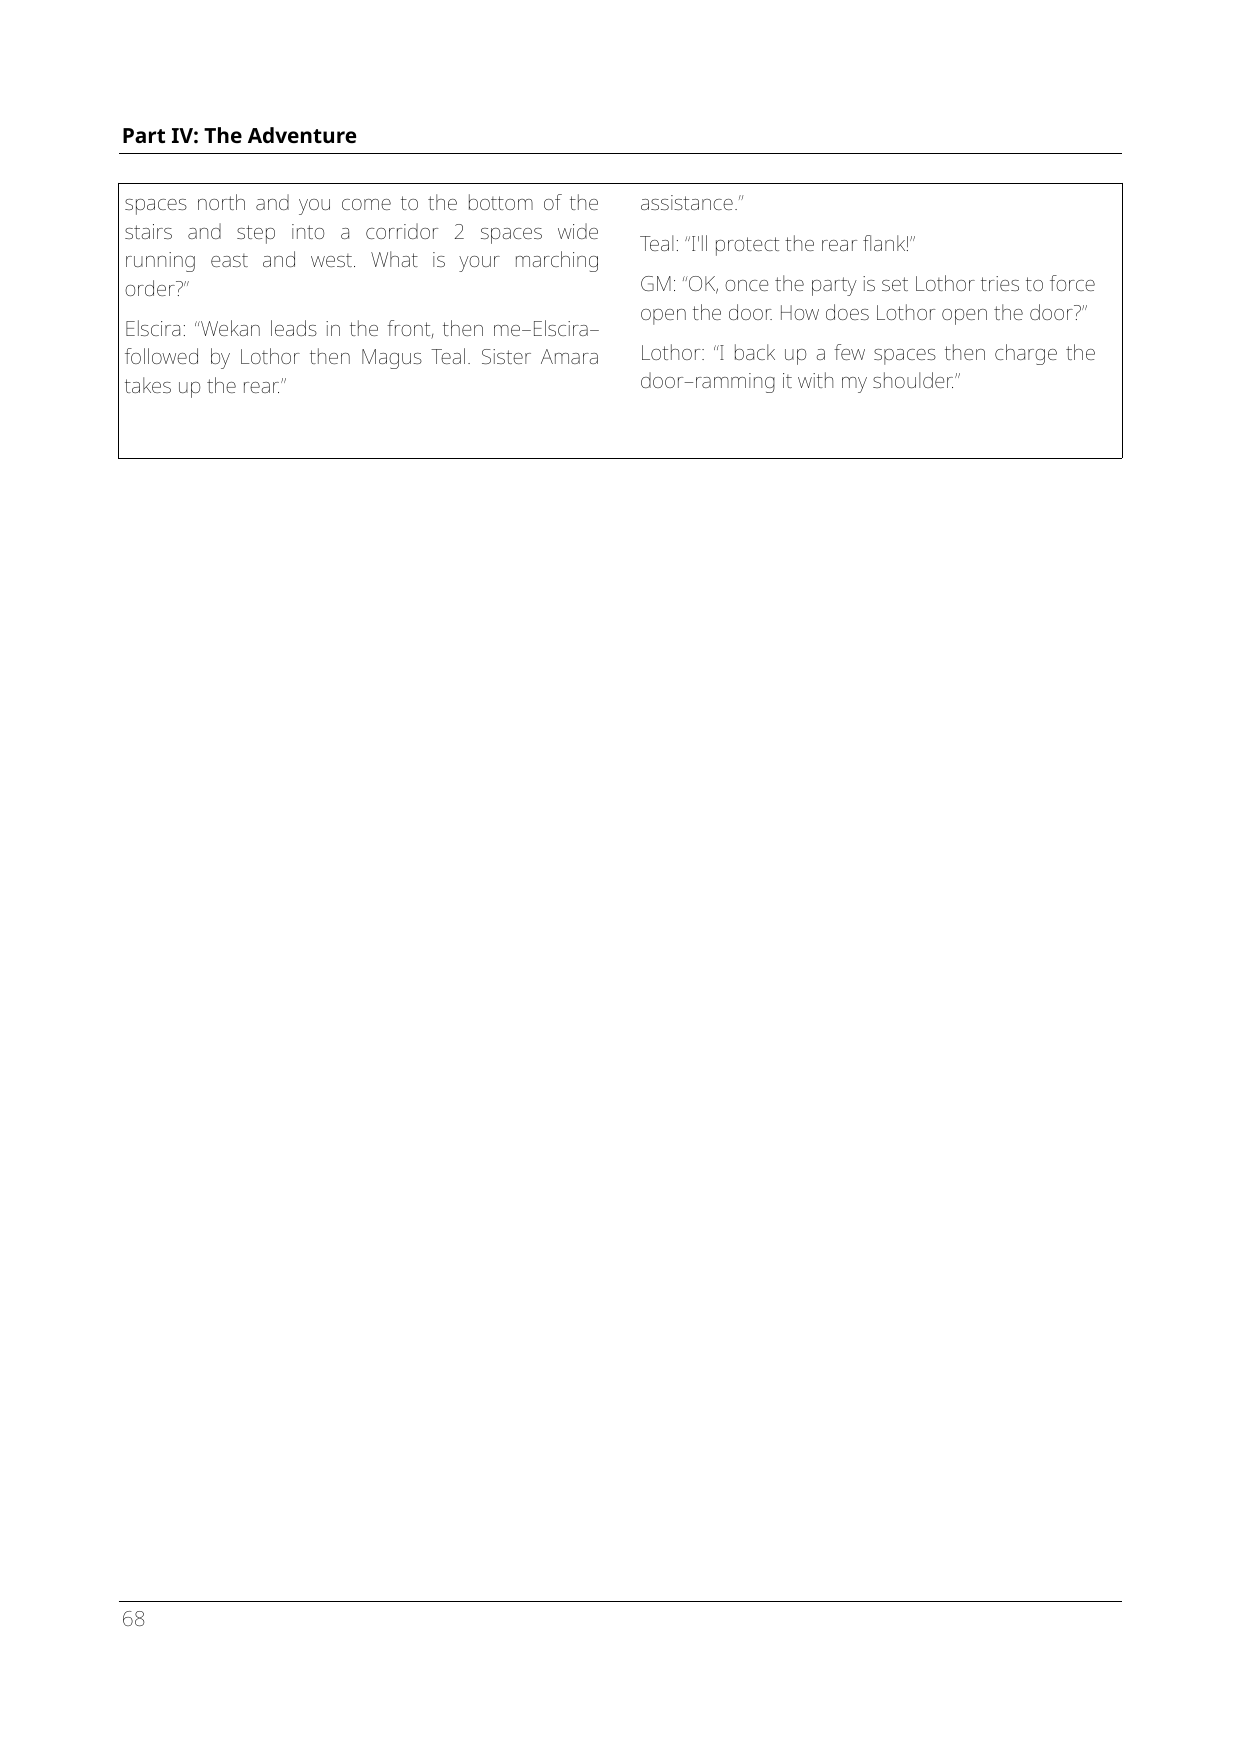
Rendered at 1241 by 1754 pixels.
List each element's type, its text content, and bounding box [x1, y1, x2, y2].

table_cell [606, 184, 634, 457]
table_cell [1103, 184, 1122, 457]
table_cell spaces north and you come to the bottom of the stairs and step into a corridor 2 spaces wide running east and west. What is your marching order?” Elscira: “Wekan leads in the front, then me–Elscira–followed by Lothor then Magus Teal. Sister Amara takes up the rear.” [119, 184, 606, 457]
table_cell assistance.” Teal: “I'll protect the rear flank!” GM: “OK, once the party is set Lothor tries to force open the door. How does Lothor open the door?” Lothor: “I back up a few spaces then charge the door–ramming it with my shoulder.” [634, 184, 1103, 457]
